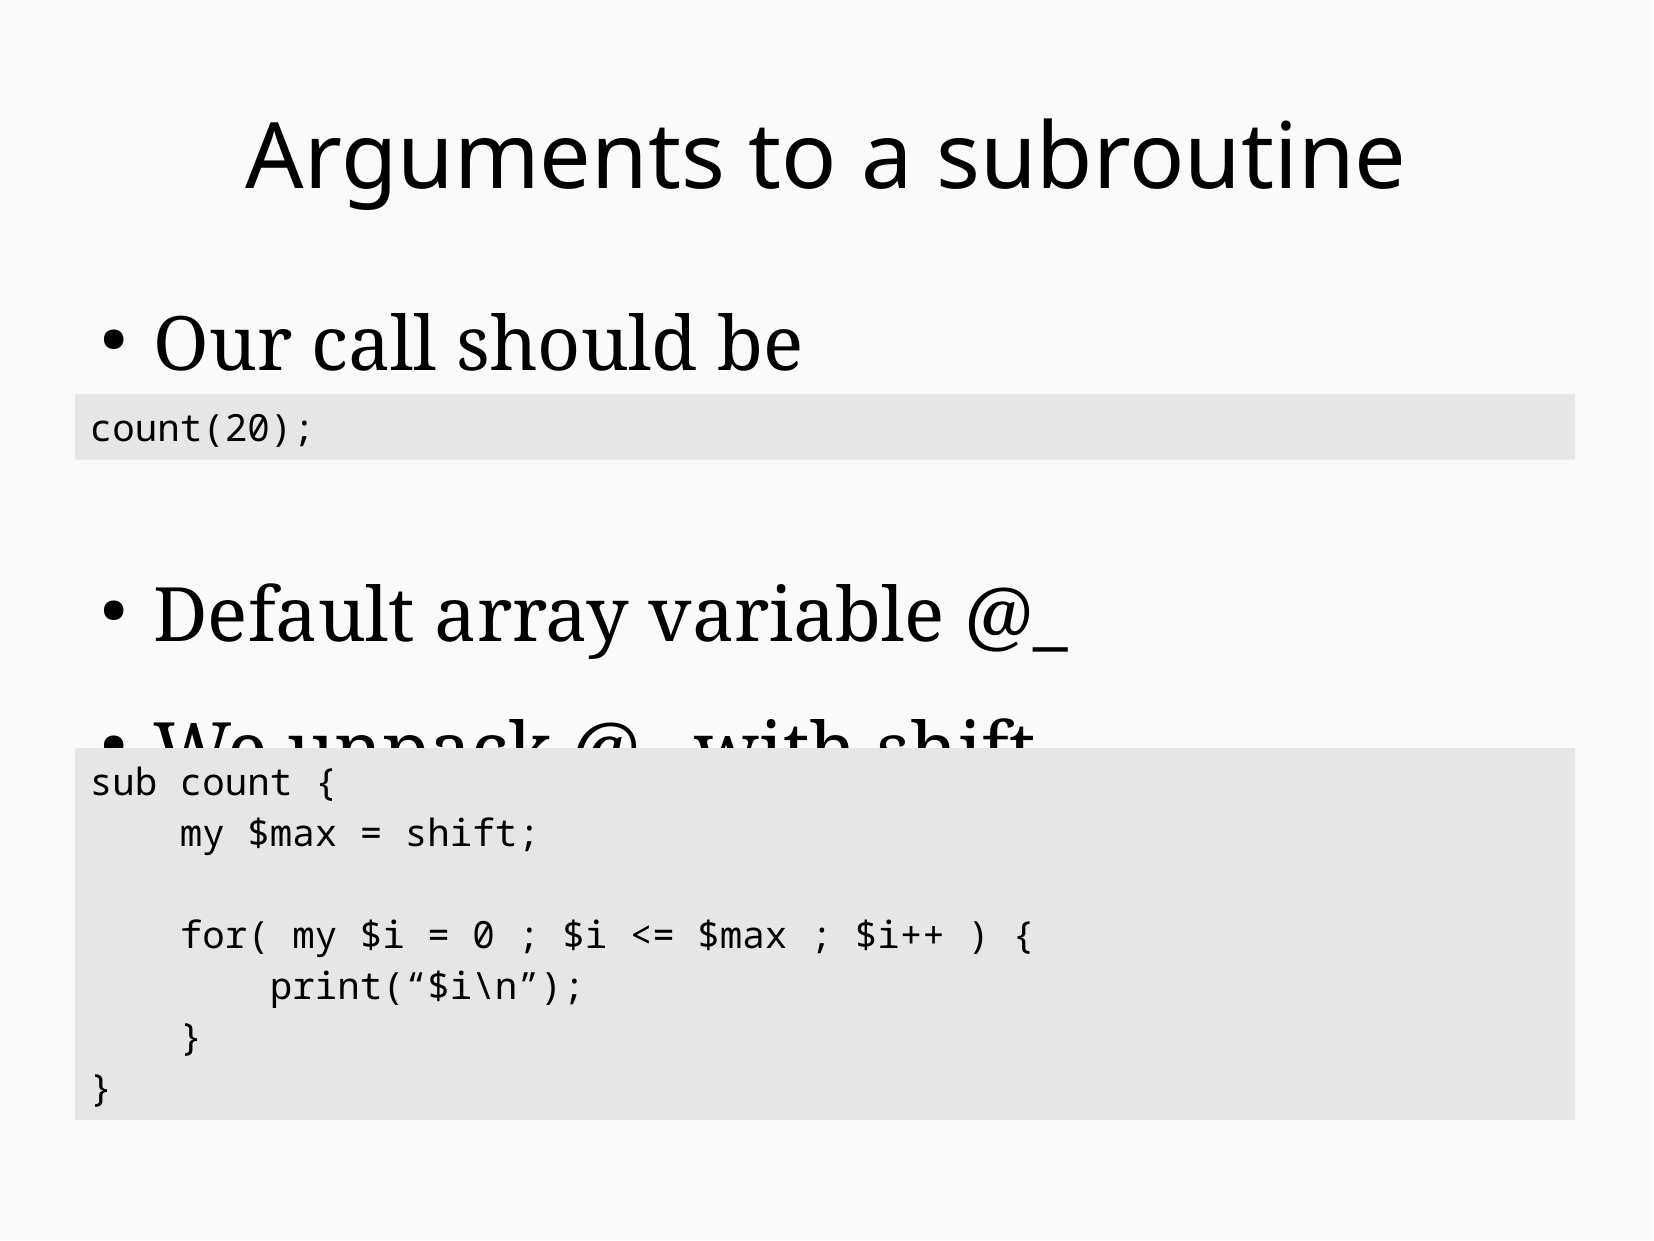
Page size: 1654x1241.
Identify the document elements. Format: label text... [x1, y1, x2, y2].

text_box count(20); [75, 393, 1576, 453]
list Our call should be Default array variable @_ We unpack @_ with shift [82, 460, 1571, 748]
list Our call should be Default array variable @_ We unpack @_ with shift [82, 290, 1571, 393]
title Arguments to a subroutine [82, 49, 1571, 257]
text_box sub count { my $max = shift; for( my $i = 0 ; $i <= $max ; $i++ ) { print(“$i\n”); } } [75, 748, 1576, 1068]
